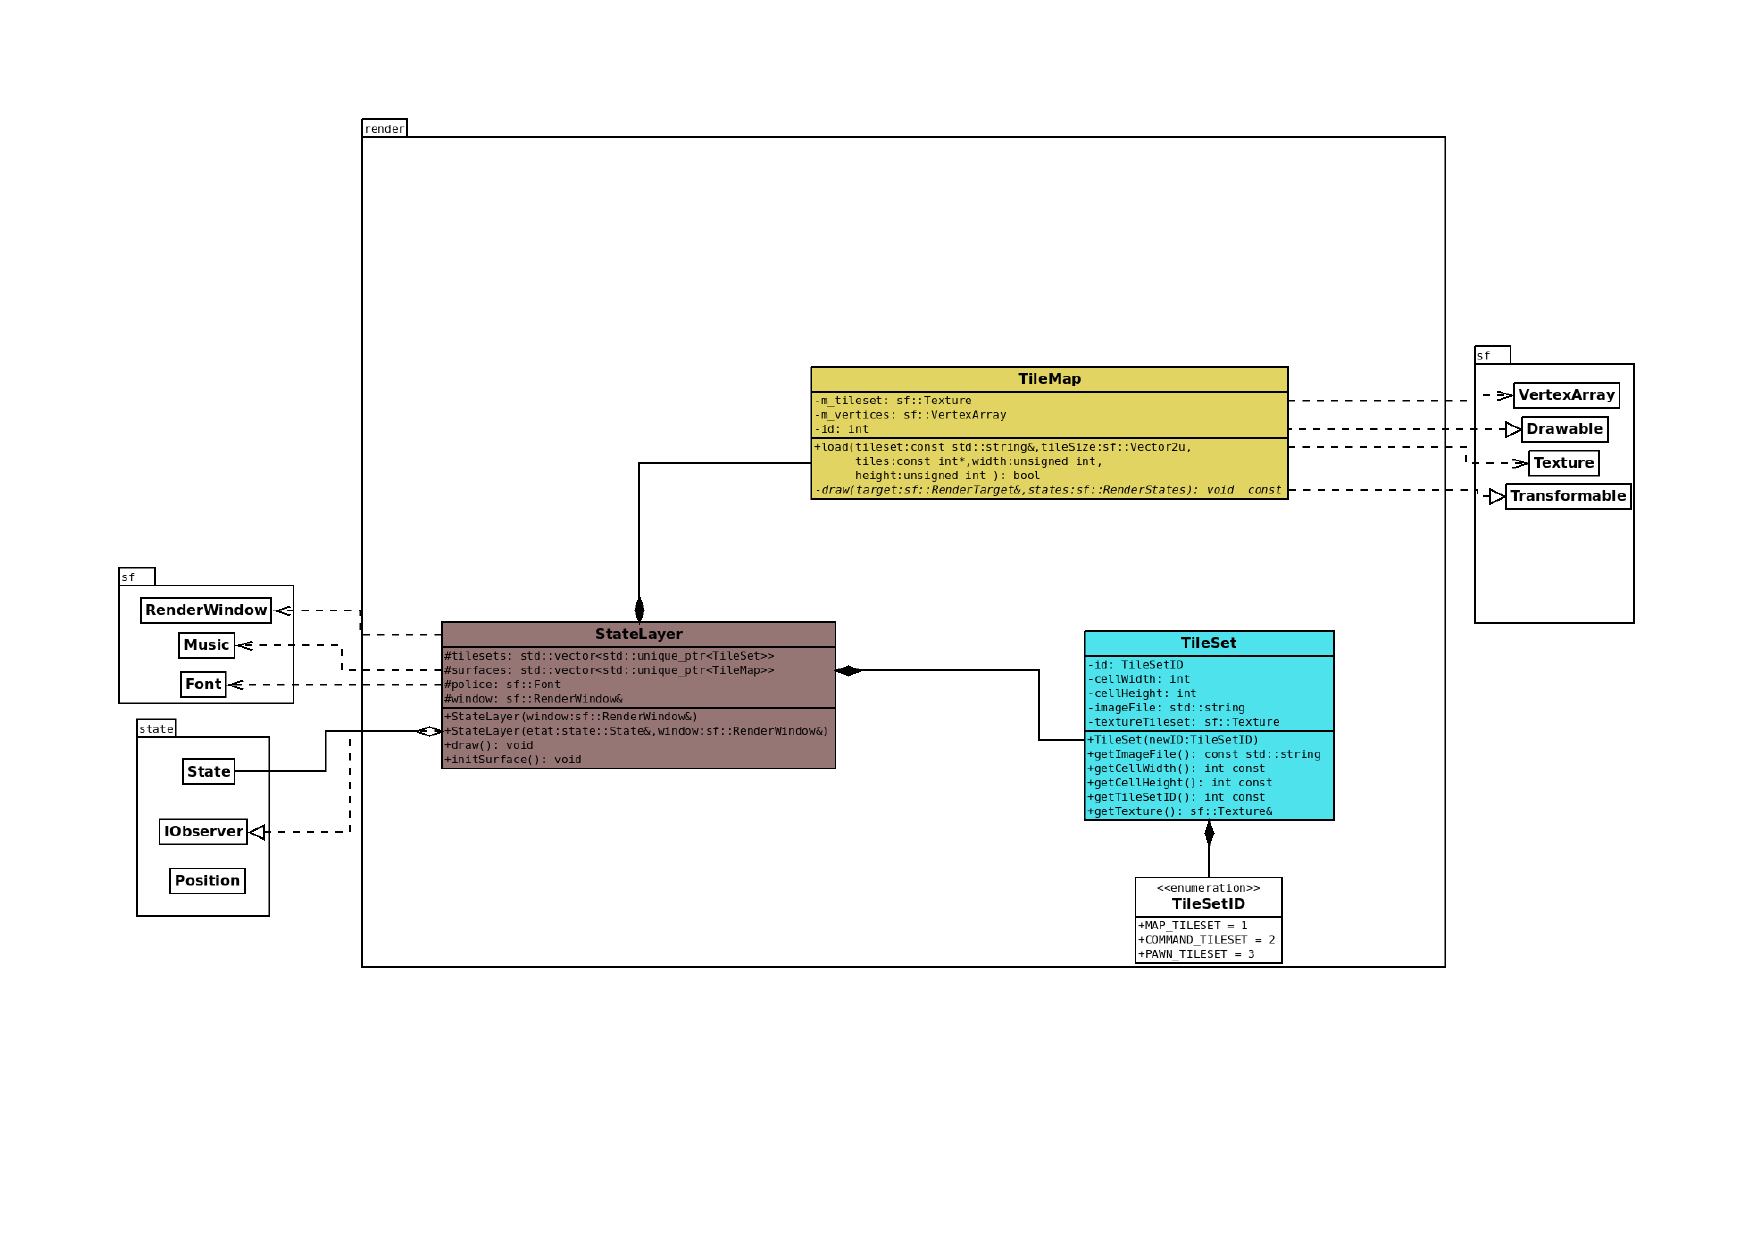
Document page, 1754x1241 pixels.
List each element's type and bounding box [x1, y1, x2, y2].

picture [118, 118, 1636, 969]
